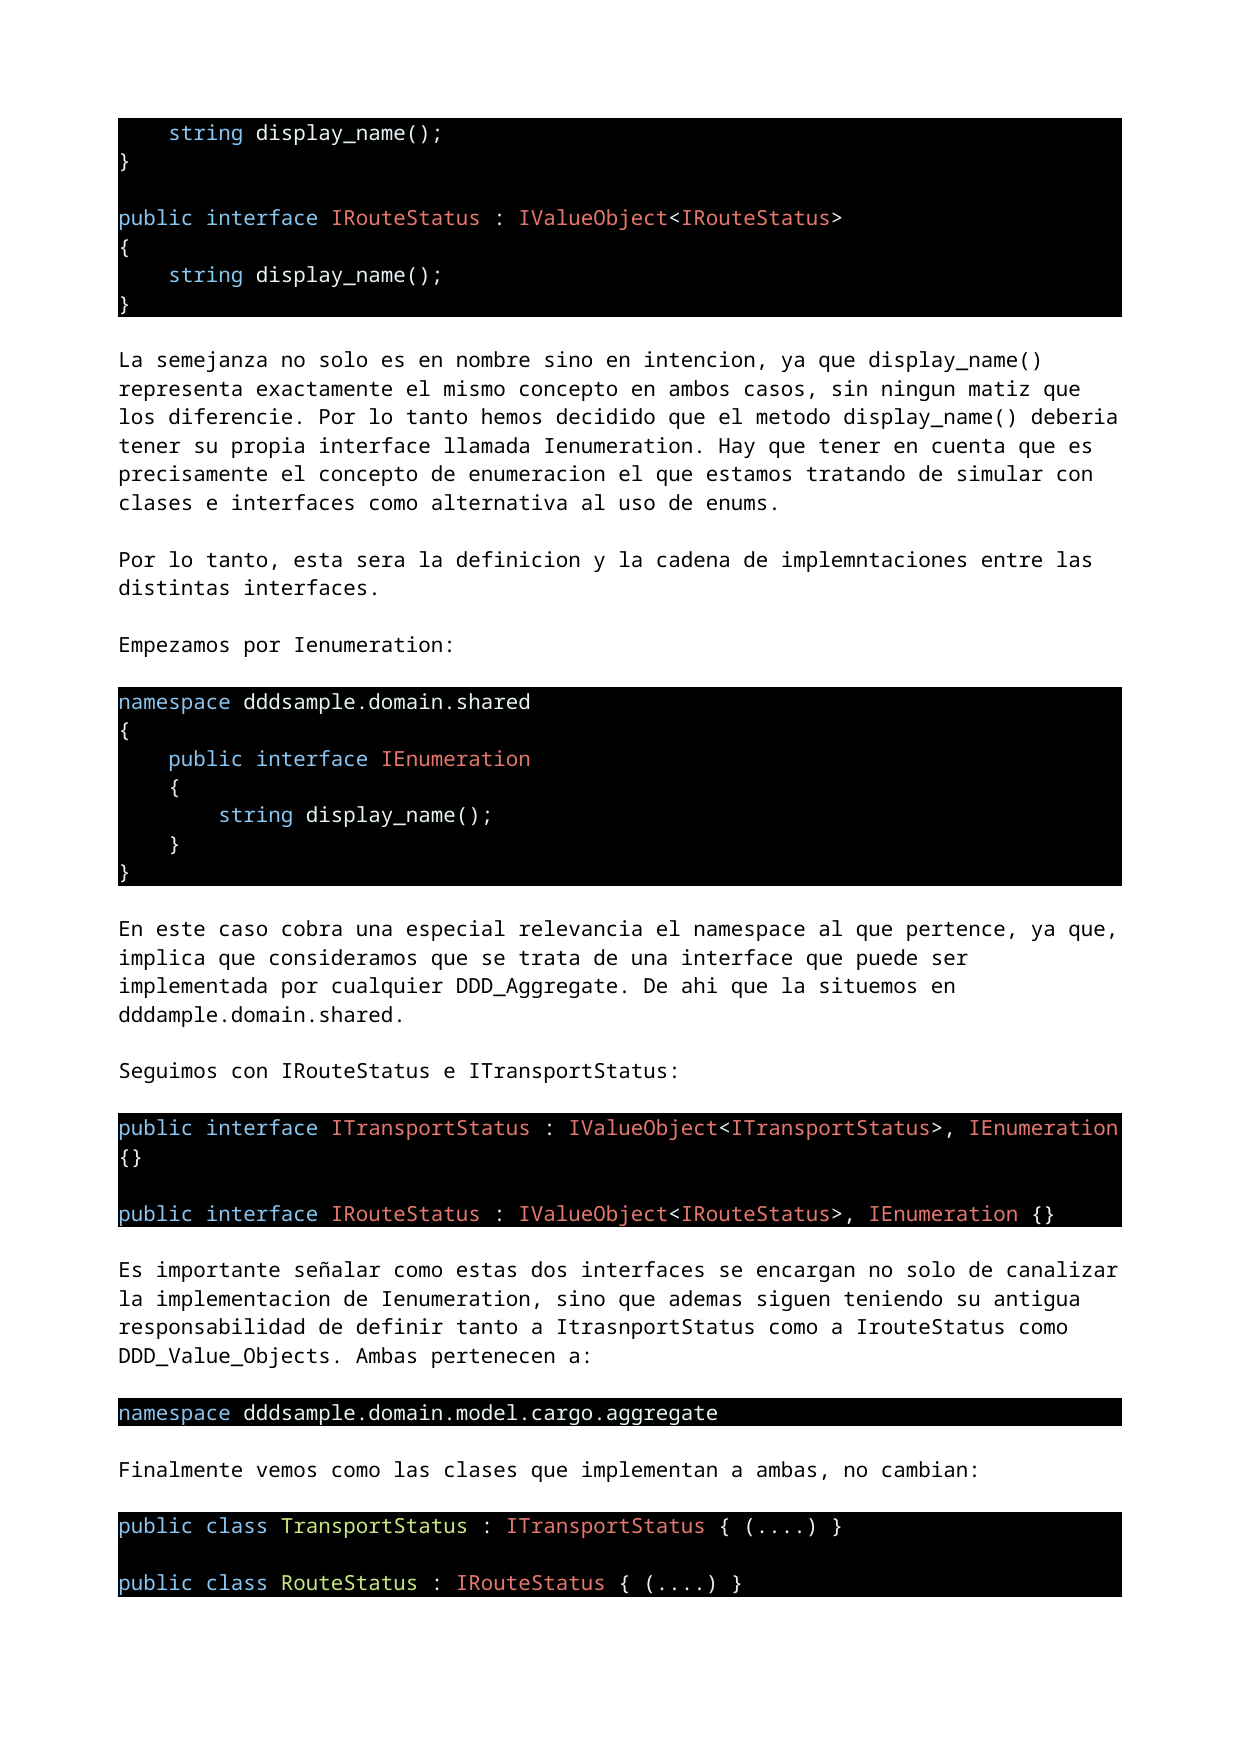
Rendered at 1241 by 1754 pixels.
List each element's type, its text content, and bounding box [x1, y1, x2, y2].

text Empezamos por Ienumeration: [118, 630, 1122, 658]
text public class TransportStatus : ITransportStatus { (....) } [118, 1512, 1122, 1540]
text namespace dddsample.domain.shared [118, 687, 1122, 715]
text Es importante señalar como estas dos interfaces se encargan no solo de canalizar la implementacion de Ienumeration, sino que ademas siguen teniendo su antigua responsabilidad de definir tanto a ItrasnportStatus como a IrouteStatus como DDD_Value_Objects. Ambas pertenecen a: [118, 1256, 1122, 1369]
text namespace dddsample.domain.model.cargo.aggregate [118, 1398, 1122, 1426]
text { [118, 715, 1122, 744]
text La semejanza no solo es en nombre sino en intencion, ya que display_name() representa exactamente el mismo concepto en ambos casos, sin ningun matiz que los diferencie. Por lo tanto hemos decidido que el metodo display_name() deberia tener su propia interface llamada Ienumeration. Hay que tener en cuenta que es precisamente el concepto de enumeracion el que estamos tratando de simular con clases e interfaces como alternativa al uso de enums. [118, 346, 1122, 516]
text public interface ITransportStatus : IValueObject<ITransportStatus>, IEnumeration {} [118, 1113, 1122, 1170]
text public interface IRouteStatus : IValueObject<IRouteStatus> [118, 203, 1122, 232]
text Seguimos con IRouteStatus e ITransportStatus: [118, 1057, 1122, 1085]
text { [118, 772, 1122, 801]
text public interface IEnumeration [118, 744, 1122, 772]
text } [118, 289, 1122, 317]
text } [118, 147, 1122, 175]
text Finalmente vemos como las clases que implementan a ambas, no cambian: [118, 1455, 1122, 1483]
text } [118, 857, 1122, 886]
text { [118, 232, 1122, 260]
text string display_name(); [118, 260, 1122, 289]
text public interface IRouteStatus : IValueObject<IRouteStatus>, IEnumeration {} [118, 1199, 1122, 1227]
text string display_name(); [118, 801, 1122, 829]
text } [118, 829, 1122, 857]
text En este caso cobra una especial relevancia el namespace al que pertence, ya que, implica que consideramos que se trata de una interface que puede ser implementada por cualquier DDD_Aggregate. De ahi que la situemos en dddample.domain.shared. [118, 914, 1122, 1028]
text Por lo tanto, esta sera la definicion y la cadena de implemntaciones entre las distintas interfaces. [118, 545, 1122, 602]
text public class RouteStatus : IRouteStatus { (....) } [118, 1568, 1122, 1597]
text string display_name(); [118, 118, 1122, 147]
